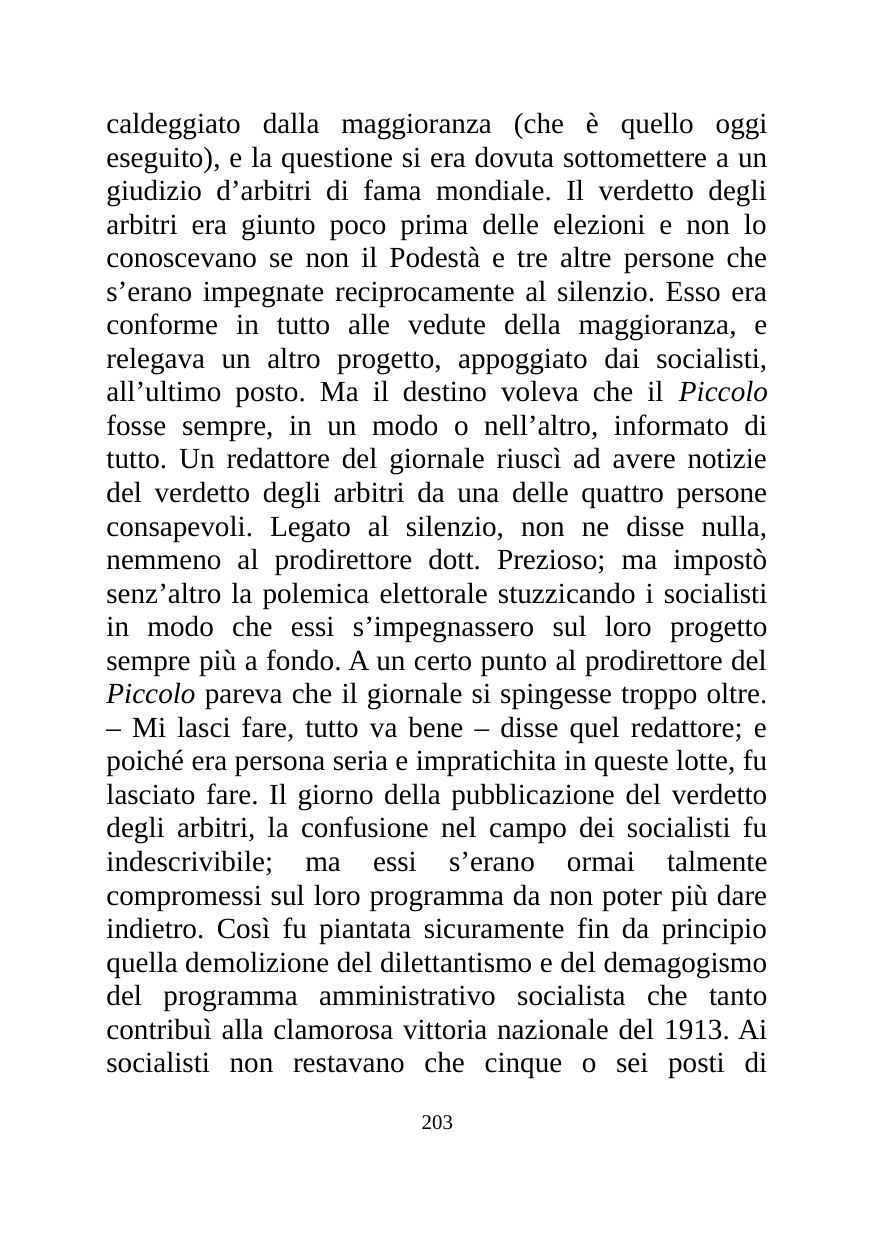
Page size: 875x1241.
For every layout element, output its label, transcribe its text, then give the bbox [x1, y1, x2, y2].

text caldeggiato dalla maggioranza (che è quello oggi eseguito), e la questione si era dovuta sottomettere a un giudizio d’arbitri di fama mondiale. Il verdetto degli arbitri era giunto poco prima delle elezioni e non lo conoscevano se non il Podestà e tre altre persone che s’erano impegnate reciprocamente al silenzio. Esso era conforme in tutto alle vedute della maggioranza, e relegava un altro progetto, appoggiato dai socialisti, all’ultimo posto. Ma il destino voleva che il Piccolo fosse sempre, in un modo o nell’altro, informato di tutto. Un redattore del giornale riuscì ad avere notizie del verdetto degli arbitri da una delle quattro persone consapevoli. Legato al silenzio, non ne disse nulla, nemmeno al prodirettore dott. Prezioso; ma impostò senz’altro la polemica elettorale stuzzicando i socialisti in modo che essi s’impegnassero sul loro progetto sempre più a fondo. A un certo punto al prodirettore del Piccolo pareva che il giornale si spingesse troppo oltre. – Mi lasci fare, tutto va bene – disse quel redattore; e poiché era persona seria e impratichita in queste lotte, fu lasciato fare. Il giorno della pubblicazione del verdetto degli arbitri, la confusione nel campo dei socialisti fu indescrivibile; ma essi s’erano ormai talmente compromessi sul loro programma da non poter più dare indietro. Così fu piantata sicuramente fin da principio quella demolizione del dilettantismo e del demagogismo del programma amministrativo socialista che tanto contribuì alla clamorosa vittoria nazionale del 1913. Ai socialisti non restavano che cinque o sei posti di [106, 106, 768, 1079]
